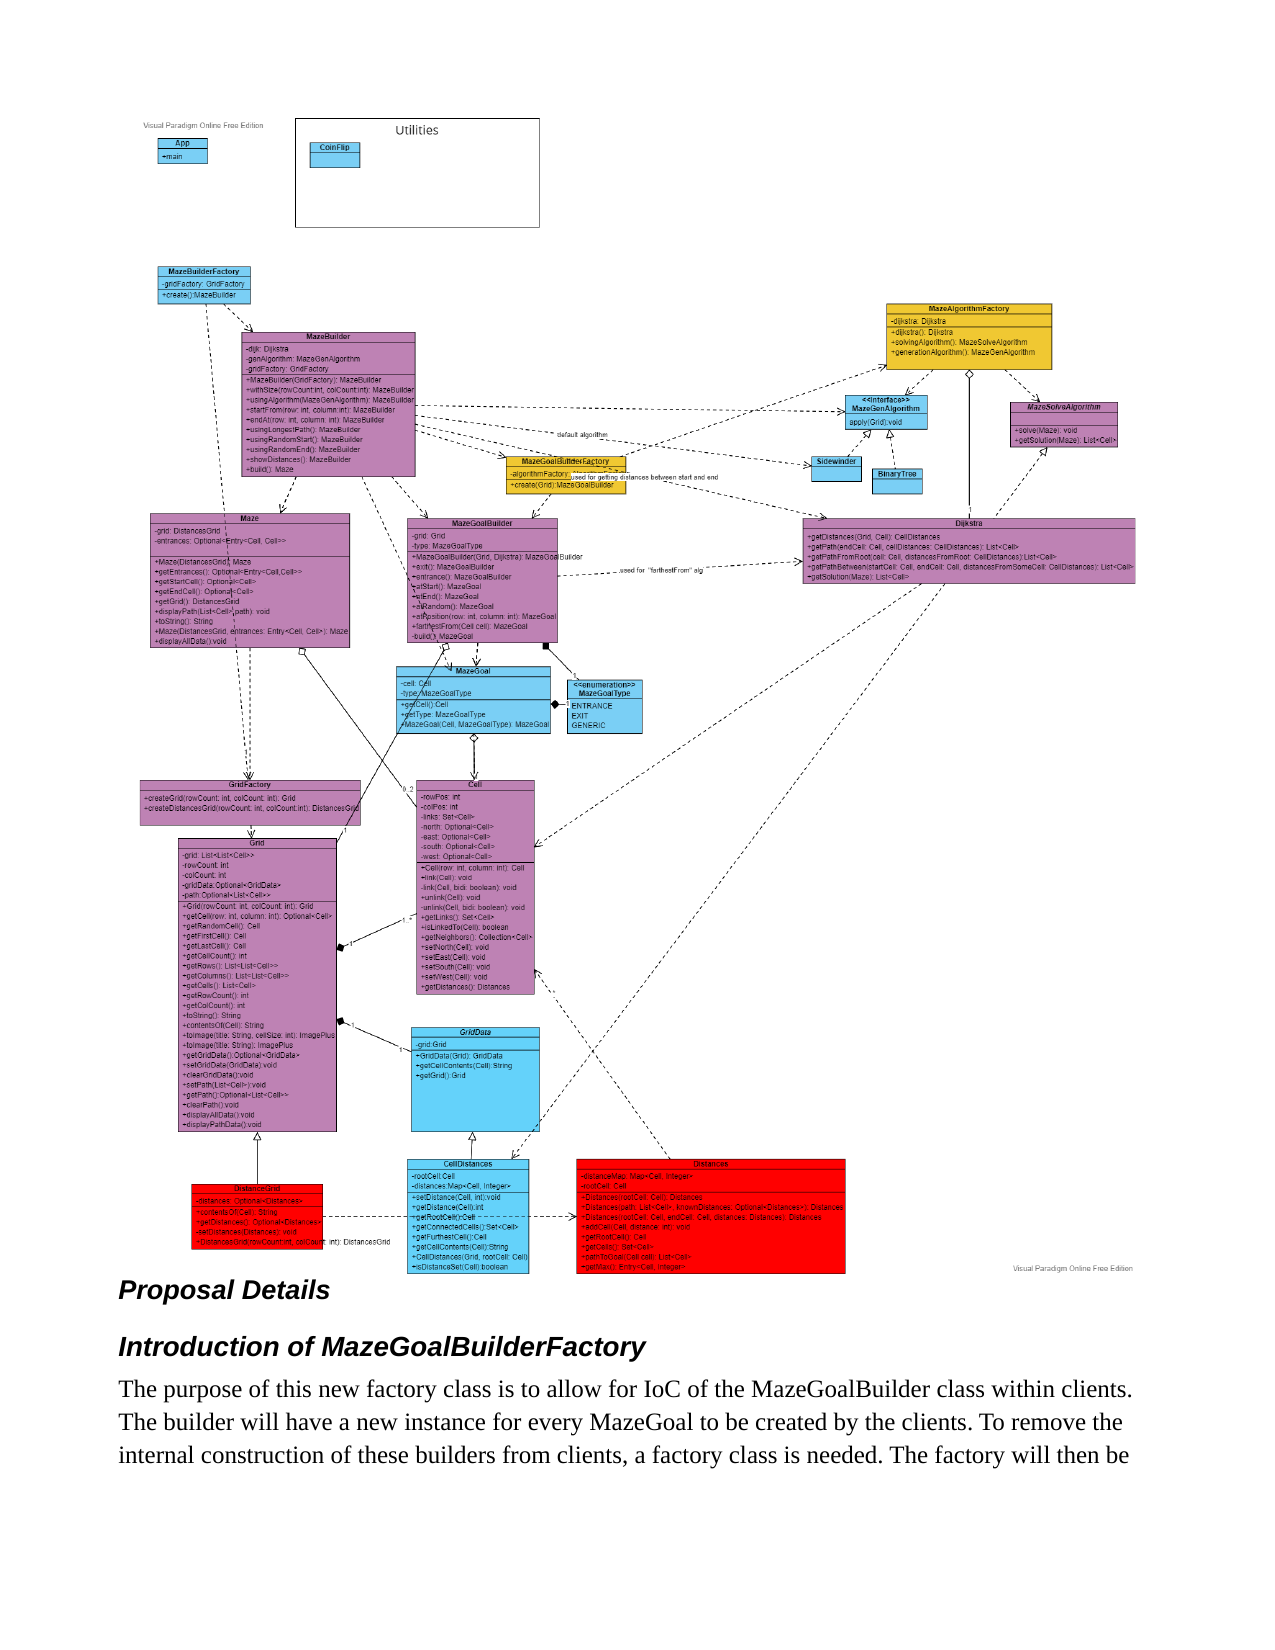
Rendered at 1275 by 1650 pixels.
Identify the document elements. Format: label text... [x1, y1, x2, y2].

subtitle Proposal Details [118, 1274, 1157, 1305]
subtitle Introduction of MazeGoalBuilderFactory [118, 1330, 1157, 1362]
text The purpose of this new factory class is to allow for IoC of the MazeGoalBuilder class within clients. The builder will have a new instance for every MazeGoal to be created by the clients. To remove the internal construction of these builders from clients, a factory class is needed. The factory will then be [118, 1374, 1157, 1469]
picture [139, 118, 1136, 1274]
